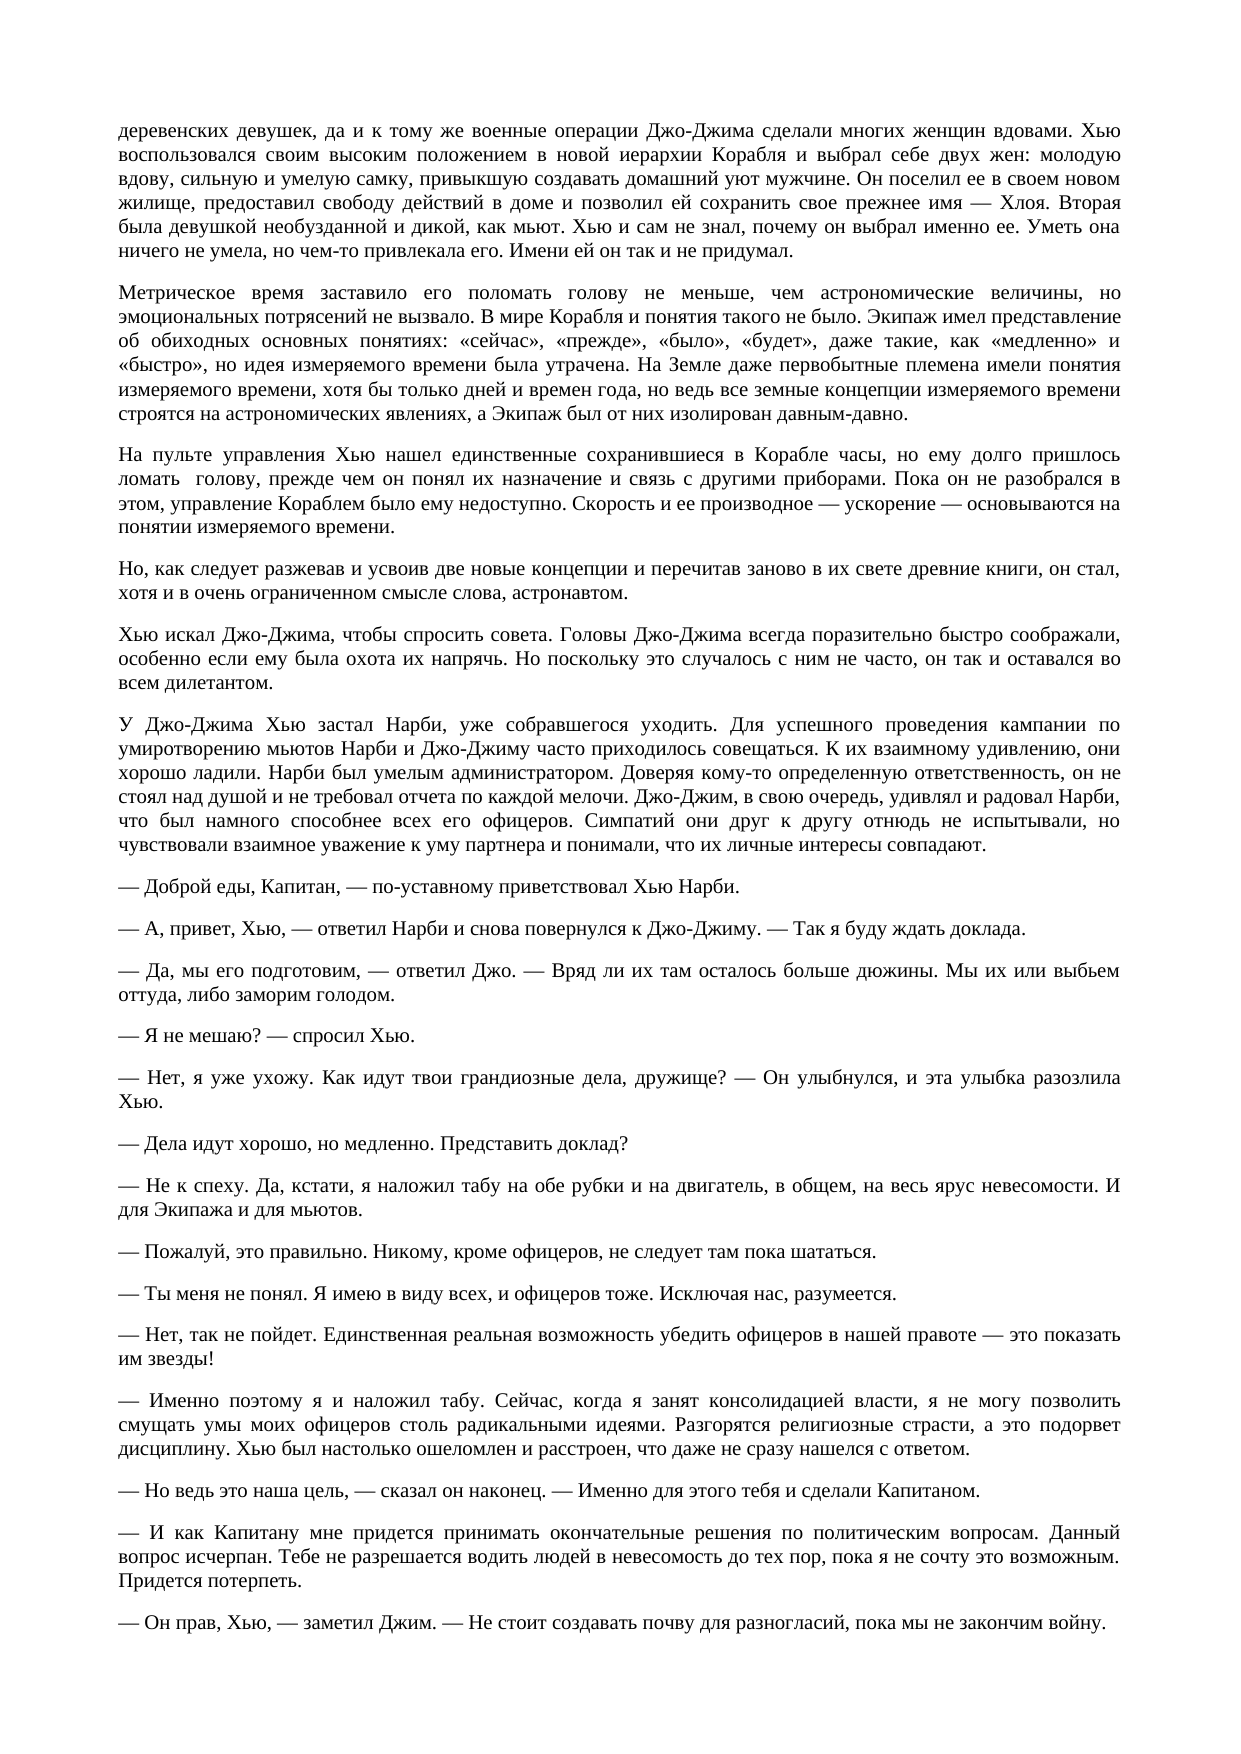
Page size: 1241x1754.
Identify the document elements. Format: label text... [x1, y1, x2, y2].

text — А, привет, Хью, — ответил Нарби и снова повернулся к Джо-Джиму. — Так я буду ждать доклада. [118, 916, 1122, 940]
text На пульте управления Хью нашел единственные сохранившиеся в Корабле часы, но ему долго пришлось ломать голову, прежде чем он понял их назначение и связь с другими приборами. Пока он не разобрался в этом, управление Кораблем было ему недоступно. Скорость и ее производное — ускорение — основываются на понятии измеряемого времени. [118, 442, 1122, 538]
text — Не к спеху. Да, кстати, я наложил табу на обе рубки и на двигатель, в общем, на весь ярус невесомости. И для Экипажа и для мьютов. [118, 1173, 1122, 1221]
text — Дела идут хорошо, но медленно. Представить доклад? [118, 1131, 1122, 1155]
text — Он прав, Хью, — заметил Джим. — Не стоит создавать почву для разногласий, пока мы не закончим войну. [118, 1609, 1122, 1634]
text — Ты меня не понял. Я имею в виду всех, и офицеров тоже. Исключая нас, разумеется. [118, 1280, 1122, 1304]
text — Нет, я уже ухожу. Как идут твои грандиозные дела, дружище? — Он улыбнулся, и эта улыбка разозлила Хью. [118, 1065, 1122, 1113]
text — Нет, так не пойдет. Единственная реальная возможность убедить офицеров в нашей правоте — это показать им звезды! [118, 1322, 1122, 1370]
text — Я не мешаю? — спросил Хью. [118, 1023, 1122, 1047]
text — Но ведь это наша цель, — сказал он наконец. — Именно для этого тебя и сделали Капитаном. [118, 1478, 1122, 1502]
text У Джо-Джима Хью застал Нарби, уже собравшегося уходить. Для успешного проведения кампании по умиротворению мьютов Нарби и Джо-Джиму часто приходилось совещаться. К их взаимному удивлению, они хорошо ладили. Нарби был умелым администратором. Доверяя кому-то определенную ответственность, он не стоял над душой и не требовал отчета по каждой мелочи. Джо-Джим, в свою очередь, удивлял и радовал Нарби, что был намного способнее всех его офицеров. Симпатий они друг к другу отнюдь не испытывали, но чувствовали взаимное уважение к уму партнера и понимали, что их личные интересы совпадают. [118, 712, 1122, 856]
text — Именно поэтому я и наложил табу. Сейчас, когда я занят консолидацией власти, я не могу позволить смущать умы моих офицеров столь радикальными идеями. Разгорятся религиозные страсти, а это подорвет дисциплину. Хью был настолько ошеломлен и расстроен, что даже не сразу нашелся с ответом. [118, 1388, 1122, 1460]
text Но, как следует разжевав и усвоив две новые концепции и перечитав заново в их свете древние книги, он стал, хотя и в очень ограниченном смысле слова, астронавтом. [118, 556, 1122, 604]
text — Да, мы его подготовим, — ответил Джо. — Вряд ли их там осталось больше дюжины. Мы их или выбьем оттуда, либо заморим голодом. [118, 958, 1122, 1006]
text деревенских девушек, да и к тому же военные операции Джо-Джима сделали многих женщин вдовами. Хью воспользовался своим высоким положением в новой иерархии Корабля и выбрал себе двух жен: молодую вдову, сильную и умелую самку, привыкшую создавать домашний уют мужчине. Он поселил ее в своем новом жилище, предоставил свободу действий в доме и позволил ей сохранить свое прежнее имя — Хлоя. Вторая была девушкой необузданной и дикой, как мьют. Хью и сам не знал, почему он выбрал именно ее. Уметь она ничего не умела, но чем-то привлекала его. Имени ей он так и не придумал. [118, 118, 1122, 262]
text — Доброй еды, Капитан, — по-уставному приветствовал Хью Нарби. [118, 874, 1122, 898]
text Метрическое время заставило его поломать голову не меньше, чем астрономические величины, но эмоциональных потрясений не вызвало. В мире Корабля и понятия такого не было. Экипаж имел представление об обиходных основных понятиях: «сейчас», «прежде», «было», «будет», даже такие, как «медленно» и «быстро», но идея измеряемого времени была утрачена. На Земле даже первобытные племена имели понятия измеряемого времени, хотя бы только дней и времен года, но ведь все земные концепции измеряемого времени строятся на астрономических явлениях, а Экипаж был от них изолирован давным-давно. [118, 280, 1122, 424]
text Хью искал Джо-Джима, чтобы спросить совета. Головы Джо-Джима всегда поразительно быстро соображали, особенно если ему была охота их напрячь. Но поскольку это случалось с ним не часто, он так и оставался во всем дилетантом. [118, 622, 1122, 694]
text — И как Капитану мне придется принимать окончательные решения по политическим вопросам. Данный вопрос исчерпан. Тебе не разрешается водить людей в невесомость до тех пор, пока я не сочту это возможным. Придется потерпеть. [118, 1520, 1122, 1592]
text — Пожалуй, это правильно. Никому, кроме офицеров, не следует там пока шататься. [118, 1239, 1122, 1263]
